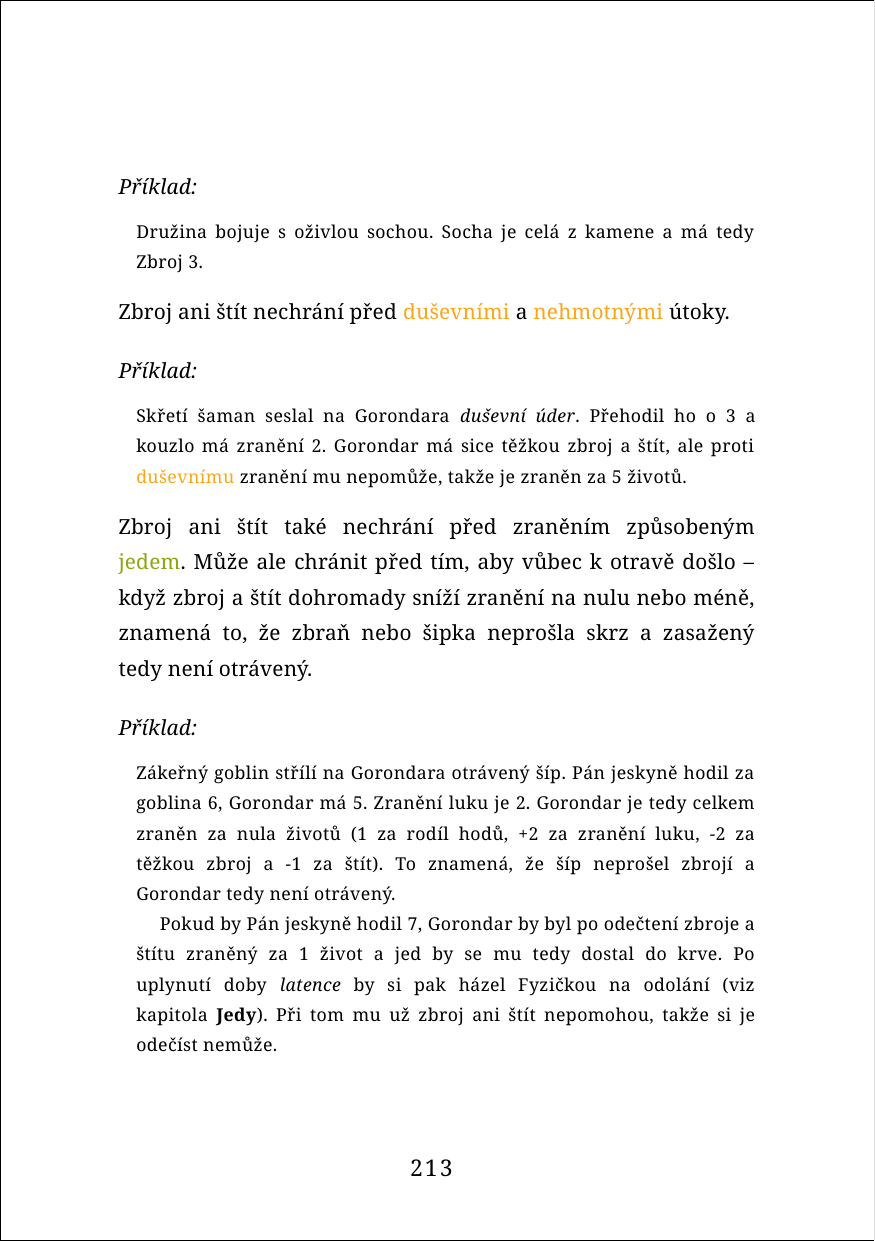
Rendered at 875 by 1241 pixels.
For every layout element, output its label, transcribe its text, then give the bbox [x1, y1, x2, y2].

text Skřetí šaman seslal na Gorondara duševní úder. Přehodil ho o 3 a kouzlo má zranění 2. Gorondar má sice těžkou zbroj a štít, ale proti duševnímu zranění mu nepomůže, takže je zraněn za 5 životů. [136, 404, 756, 488]
text Příklad: [118, 172, 756, 200]
text Zbroj ani štít nechrání před duševními a nehmotnými útoky. [118, 297, 756, 326]
text Zbroj ani štít také nechrání před zraněním způsobeným jedem. Může ale chránit před tím, aby vůbec k otravě došlo – když zbroj a štít dohromady sníží zranění na nulu nebo méně, znamená to, že zbraň nebo šipka neprošla skrz a zasažený tedy není otrávený. [118, 512, 756, 682]
text Příklad: [118, 713, 756, 742]
text Příklad: [118, 356, 756, 385]
text Zákeřný goblin střílí na Gorondara otrávený šíp. Pán jeskyně hodil za goblina 6, Gorondar má 5. Zranění luku je 2. Gorondar je tedy celkem zraněn za nula životů (1 za rodíl hodů, +2 za zranění luku, -2 za těžkou zbroj a -1 za štít). To znamená, že šíp neprošel zbrojí a Gorondar tedy není otrávený. Pokud by Pán jeskyně hodil 7, Gorondar by byl po odečtení zbroje a štítu zraněný za 1 život a jed by se mu tedy dostal do krve. Po uplynutí doby latence by si pak házel Fyzičkou na odolání (viz kapitola Jedy). Při tom mu už zbroj ani štít nepomohou, takže si je odečíst nemůže. [136, 761, 756, 1057]
text Družina bojuje s oživlou sochou. Socha je celá z kamene a má tedy Zbroj 3. [136, 219, 756, 273]
